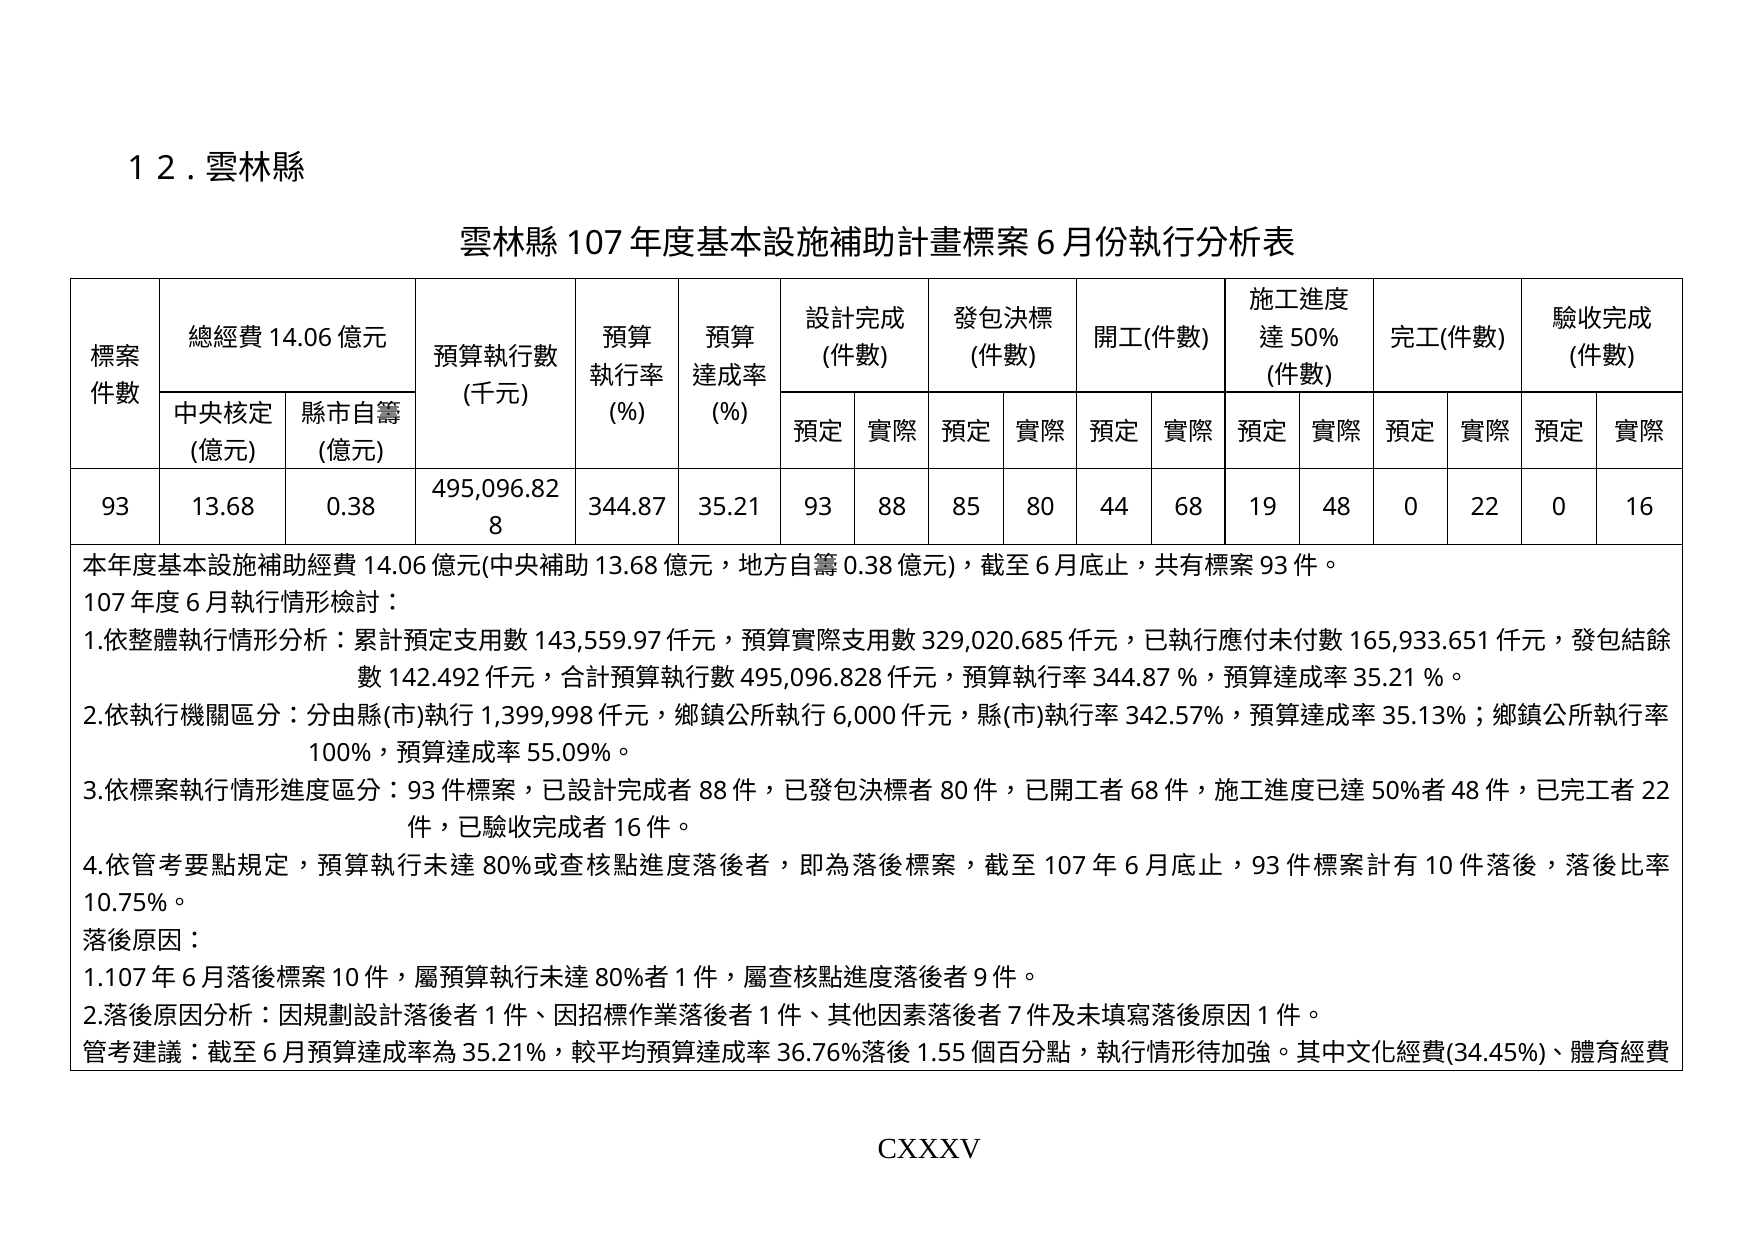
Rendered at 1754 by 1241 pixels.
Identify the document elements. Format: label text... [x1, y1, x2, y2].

table_cell 預定 [1374, 393, 1447, 467]
table_cell 80 [1004, 469, 1076, 543]
table_cell 實際 [1300, 393, 1373, 467]
table_cell 344.87 [576, 469, 678, 543]
table_header 預算 達成率 (%) [679, 279, 780, 467]
text 雲林縣107年度基本設施補助計畫標案6月份執行分析表 [71, 203, 1683, 278]
table_cell 0 [1522, 469, 1596, 543]
table_cell 35.21 [679, 469, 780, 543]
table_header 設計完成 (件數) [781, 279, 928, 391]
table_header 發包決標 (件數) [929, 279, 1076, 391]
table_cell 預定 [1077, 393, 1151, 467]
table_cell 實際 [1152, 393, 1224, 467]
table_cell 預定 [781, 393, 854, 467]
table_cell 預定 [1522, 393, 1596, 467]
table_cell 85 [929, 469, 1003, 543]
table_cell 44 [1077, 469, 1151, 543]
table_cell 22 [1448, 469, 1521, 543]
table_cell 495,096.828 [416, 469, 575, 543]
table_cell 16 [1597, 469, 1682, 543]
table_header 標案件數 [71, 279, 159, 467]
table_header 總經費14.06億元 [160, 279, 415, 391]
table_header 預算執行數 (千元) [416, 279, 575, 467]
table_header 施工進度 達50% (件數) [1226, 279, 1373, 391]
table_cell 縣市自籌 (億元) [286, 393, 415, 467]
table_cell 實際 [1004, 393, 1076, 467]
table_header 預算 執行率 (%) [576, 279, 678, 467]
table_cell 0 [1374, 469, 1447, 543]
table_cell 中央核定 (億元) [160, 393, 285, 467]
table_cell 93 [71, 469, 159, 543]
table_cell 48 [1300, 469, 1373, 543]
table_cell 實際 [855, 393, 928, 467]
table_cell 預定 [929, 393, 1003, 467]
table_cell 93 [781, 469, 854, 543]
table_header 完工(件數) [1374, 279, 1521, 391]
table_cell 88 [855, 469, 928, 543]
table_cell 實際 [1448, 393, 1521, 467]
table_header 開工(件數) [1077, 279, 1224, 391]
table_cell 13.68 [160, 469, 285, 543]
table_cell 68 [1152, 469, 1224, 543]
table_cell 本年度基本設施補助經費14.06億元(中央補助13.68億元，地方自籌0.38億元)，截至6月底止，共有標案93件。 107年度6月執行情形檢討： 1.依整體執行情形分析：累計預定支用數143,559.97仟元，預算實際支用數329,020.685仟元，已執行應付未付數165,933.651仟元，發包結餘數142.492仟元，合計預算執行數495,096.828仟元，預算執行率344.87 %，預算達成率35.21 %。 2.依執行機關區分：分由縣(市)執行1,399,998仟元，鄉鎮公所執行6,000仟元，縣(市)執行率342.57%，預算達成率35.13%；鄉鎮公所執行率100%，預算達成率55.09%。 3.依標案執行情形進度區分：93件標案，已設計完成者88件，已發包決標者80件，已開工者68件，施工進度已達50%者48件，已完工者22件，已驗收完成者16件。 4.依管考要點規定，預算執行未達80%或查核點進度落後者，即為落後標案，截至107年6月底止，93件標案計有10件落後，落後比率10.75%。 落後原因： 1.107年6月落後標案10件，屬預算執行未達80%者1件，屬查核點進度落後者9件。 2.落後原因分析：因規劃設計落後者1件、因招標作業落後者1件、其他因素落後者7件及未填寫落後原因1件。 管考建議：截至6月預算達成率為35.21%，較平均預算達成率36.76%落後1.55個百分點，執行情形待加強。其中文化經費(34.45%)、體育經費 [71, 545, 1682, 1069]
subtitle 12.雲林縣 [127, 128, 1683, 203]
table_header 驗收完成 (件數) [1522, 279, 1682, 391]
table_cell 0.38 [286, 469, 415, 543]
table_cell 實際 [1597, 393, 1682, 467]
table_cell 19 [1226, 469, 1299, 543]
table_cell 預定 [1226, 393, 1299, 467]
